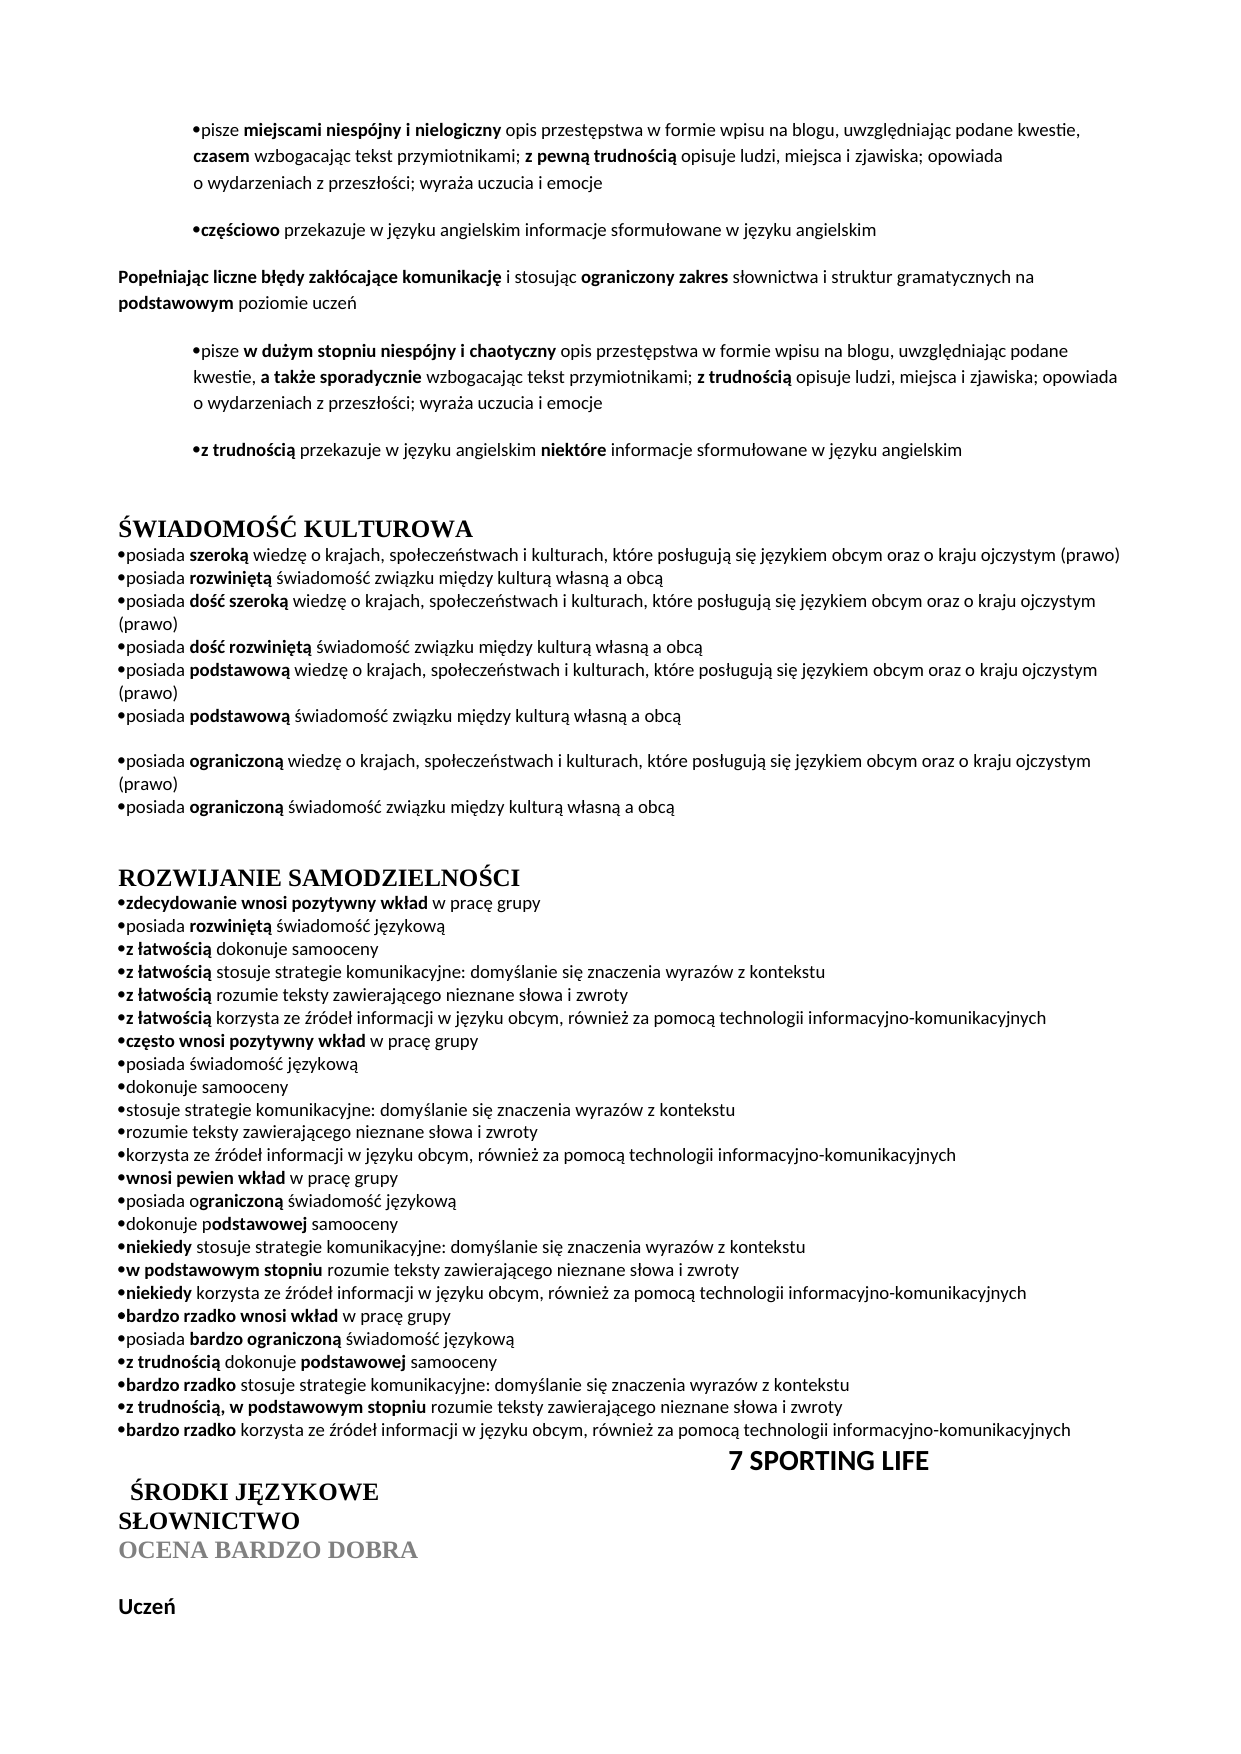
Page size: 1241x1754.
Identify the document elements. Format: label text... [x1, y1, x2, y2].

list z łatwością stosuje strategie komunikacyjne: domyślanie się znaczenia wyrazów z kontekstu [118, 960, 1122, 983]
list posiada ograniczoną świadomość związku między kulturą własną a obcą [118, 795, 1122, 818]
list z trudnością, w podstawowym stopniu rozumie teksty zawierającego nieznane słowa i zwroty [118, 1396, 1122, 1419]
list wnosi pewien wkład w pracę grupy [118, 1167, 1122, 1189]
list posiada szeroką wiedzę o krajach, społeczeństwach i kulturach, które posługują się językiem obcym oraz o kraju ojczystym (prawo) [118, 543, 1122, 566]
list zdecydowanie wnosi pozytywny wkład w pracę grupy [118, 892, 1122, 914]
list niekiedy korzysta ze źródeł informacji w języku obcym, również za pomocą technologii informacyjno-komunikacyjnych [118, 1281, 1122, 1304]
list bardzo rzadko korzysta ze źródeł informacji w języku obcym, również za pomocą technologii informacyjno-komunikacyjnych [118, 1419, 1122, 1442]
list częściowo przekazuje w języku angielskim informacje sformułowane w języku angielskim [193, 218, 1122, 241]
text ŚRODKI JĘZYKOWE [130, 1477, 1110, 1506]
text Uczeń [118, 1592, 1122, 1620]
list w podstawowym stopniu rozumie teksty zawierającego nieznane słowa i zwroty [118, 1258, 1122, 1281]
list bardzo rzadko wnosi wkład w pracę grupy [118, 1304, 1122, 1327]
list z łatwością dokonuje samooceny [118, 937, 1122, 960]
list posiada ograniczoną wiedzę o krajach, społeczeństwach i kulturach, które posługują się językiem obcym oraz o kraju ojczystym (prawo) [118, 749, 1122, 795]
list posiada dość rozwiniętą świadomość związku między kulturą własną a obcą [118, 635, 1122, 658]
list dokonuje podstawowej samooceny [118, 1212, 1122, 1235]
list posiada podstawową świadomość związku między kulturą własną a obcą [118, 704, 1122, 727]
list bardzo rzadko stosuje strategie komunikacyjne: domyślanie się znaczenia wyrazów z kontekstu [118, 1373, 1122, 1396]
list posiada rozwiniętą świadomość związku między kulturą własną a obcą [118, 566, 1122, 589]
list posiada rozwiniętą świadomość językową [118, 914, 1122, 937]
list rozumie teksty zawierającego nieznane słowa i zwroty [118, 1121, 1122, 1144]
list pisze miejscami niespójny i nielogiczny opis przestępstwa w formie wpisu na blogu, uwzględniając podane kwestie, czasem wzbogacając tekst przymiotnikami; z pewną trudnością opisuje ludzi, miejsca i zjawiska; opowiada o wydarzeniach z przeszłości; wyraża uczucia i emocje [193, 118, 1122, 194]
list z trudnością przekazuje w języku angielskim niektóre informacje sformułowane w języku angielskim [193, 439, 1122, 462]
list posiada bardzo ograniczoną świadomość językową [118, 1327, 1122, 1350]
list posiada dość szeroką wiedzę o krajach, społeczeństwach i kulturach, które posługują się językiem obcym oraz o kraju ojczystym (prawo) [118, 589, 1122, 635]
list posiada świadomość językową [118, 1052, 1122, 1075]
list z trudnością dokonuje podstawowej samooceny [118, 1350, 1122, 1373]
list pisze w dużym stopniu niespójny i chaotyczny opis przestępstwa w formie wpisu na blogu, uwzględniając podane kwestie, a także sporadycznie wzbogacając tekst przymiotnikami; z trudnością opisuje ludzi, miejsca i zjawiska; opowiada o wydarzeniach z przeszłości; wyraża uczucia i emocje [193, 339, 1122, 414]
list często wnosi pozytywny wkład w pracę grupy [118, 1029, 1122, 1052]
list stosuje strategie komunikacyjne: domyślanie się znaczenia wyrazów z kontekstu [118, 1098, 1122, 1121]
list dokonuje samooceny [118, 1075, 1122, 1098]
text OCENA BARDZO DOBRA [118, 1535, 1122, 1563]
list korzysta ze źródeł informacji w języku obcym, również za pomocą technologii informacyjno-komunikacyjnych [118, 1144, 1122, 1167]
list Popełniając liczne błędy zakłócające komunikację i stosując ograniczony zakres słownictwa i struktur gramatycznych na podstawowym poziomie uczeń [118, 265, 1122, 314]
list posiada ograniczoną świadomość językową [118, 1189, 1122, 1212]
list posiada podstawową wiedzę o krajach, społeczeństwach i kulturach, które posługują się językiem obcym oraz o kraju ojczystym (prawo) [118, 658, 1122, 704]
text ROZWIJANIE SAMODZIELNOŚCI [118, 863, 1122, 892]
list niekiedy stosuje strategie komunikacyjne: domyślanie się znaczenia wyrazów z kontekstu [118, 1235, 1122, 1258]
list z łatwością rozumie teksty zawierającego nieznane słowa i zwroty [118, 983, 1122, 1006]
text ŚWIADOMOŚĆ KULTUROWA [118, 514, 1122, 543]
list z łatwością korzysta ze źródeł informacji w języku obcym, również za pomocą technologii informacyjno-komunikacyjnych [118, 1006, 1122, 1029]
text 7 SPORTING LIFE [156, 1442, 1122, 1477]
text SŁOWNICTWO [118, 1506, 1122, 1535]
